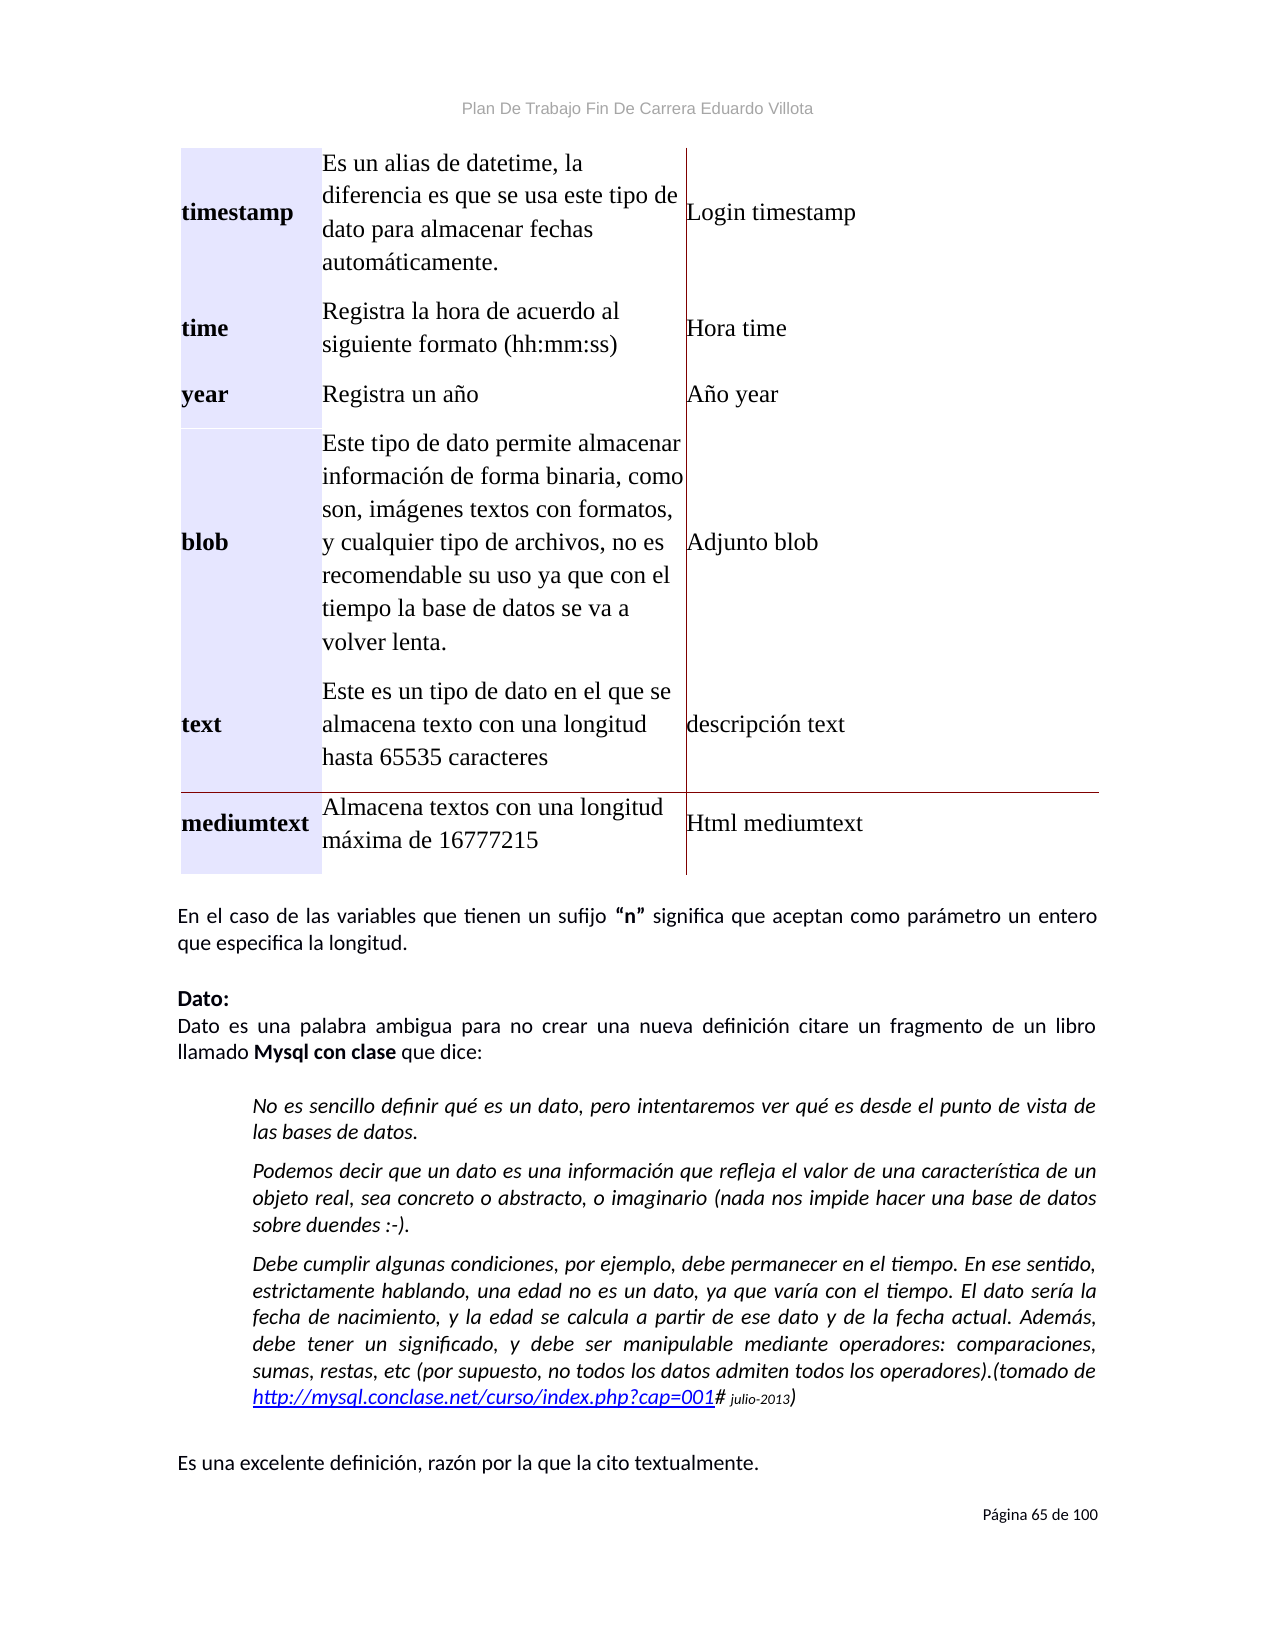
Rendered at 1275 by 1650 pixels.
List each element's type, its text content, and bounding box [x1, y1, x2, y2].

table_cell year [181, 379, 322, 428]
table_cell Año year [687, 379, 1099, 428]
table_cell time [181, 296, 322, 379]
table_cell Html mediumtext [687, 793, 1099, 874]
text Podemos decir que un dato es una información que refleja el valor de una característica de un objeto real, sea concreto o abstracto, o imaginario (nada nos impide hacer una base de datos sobre duendes :-). [252, 1158, 1098, 1238]
table_cell Este tipo de dato permite almacenar información de forma binaria, como son, imágenes textos con formatos, y cualquier tipo de archivos, no es recomendable su uso ya que con el tiempo la base de datos se va a volver lenta. [322, 429, 686, 676]
table_cell mediumtext [181, 793, 322, 874]
table_cell Login timestamp [687, 148, 1099, 296]
text En el caso de las variables que tienen un sufijo “n” significa que aceptan como parámetro un entero que especifica la longitud. [177, 902, 1098, 956]
table_cell Registra la hora de acuerdo al siguiente formato (hh:mm:ss) [322, 296, 686, 379]
text Debe cumplir algunas condiciones, por ejemplo, debe permanecer en el tiempo. En ese sentido, estrictamente hablando, una edad no es un dato, ya que varía con el tiempo. El dato sería la fecha de nacimiento, y la edad se calcula a partir de ese dato y de la fecha actual. Además, debe tener un significado, y debe ser manipulable mediante operadores: comparaciones, sumas, restas, etc (por supuesto, no todos los datos admiten todos los operadores).(tomado de http://mysql.conclase.net/curso/index.php?cap=001# julio-2013) [252, 1250, 1098, 1410]
table_cell descripción text [687, 676, 1099, 792]
table_cell Almacena textos con una longitud máxima de 16777215 [322, 793, 686, 874]
table_cell text [181, 676, 322, 792]
table_cell Adjunto blob [687, 429, 1099, 676]
table_cell Registra un año [322, 379, 686, 428]
table_cell Es un alias de datetime, la diferencia es que se usa este tipo de dato para almacenar fechas automáticamente. [322, 148, 686, 296]
text No es sencillo definir qué es un dato, pero intentaremos ver qué es desde el punto de vista de las bases de datos. [252, 1092, 1098, 1145]
table_cell Hora time [687, 296, 1099, 379]
text Dato es una palabra ambigua para no crear una nueva definición citare un fragmento de un libro llamado Mysql con clase que dice: [177, 1012, 1098, 1065]
table_cell timestamp [181, 148, 322, 296]
table_cell Este es un tipo de dato en el que se almacena texto con una longitud hasta 65535 caracteres [322, 676, 686, 792]
table_cell blob [181, 429, 322, 676]
text Dato: [177, 984, 1098, 1012]
text Es una excelente definición, razón por la que la cito textualmente. [177, 1449, 1098, 1476]
